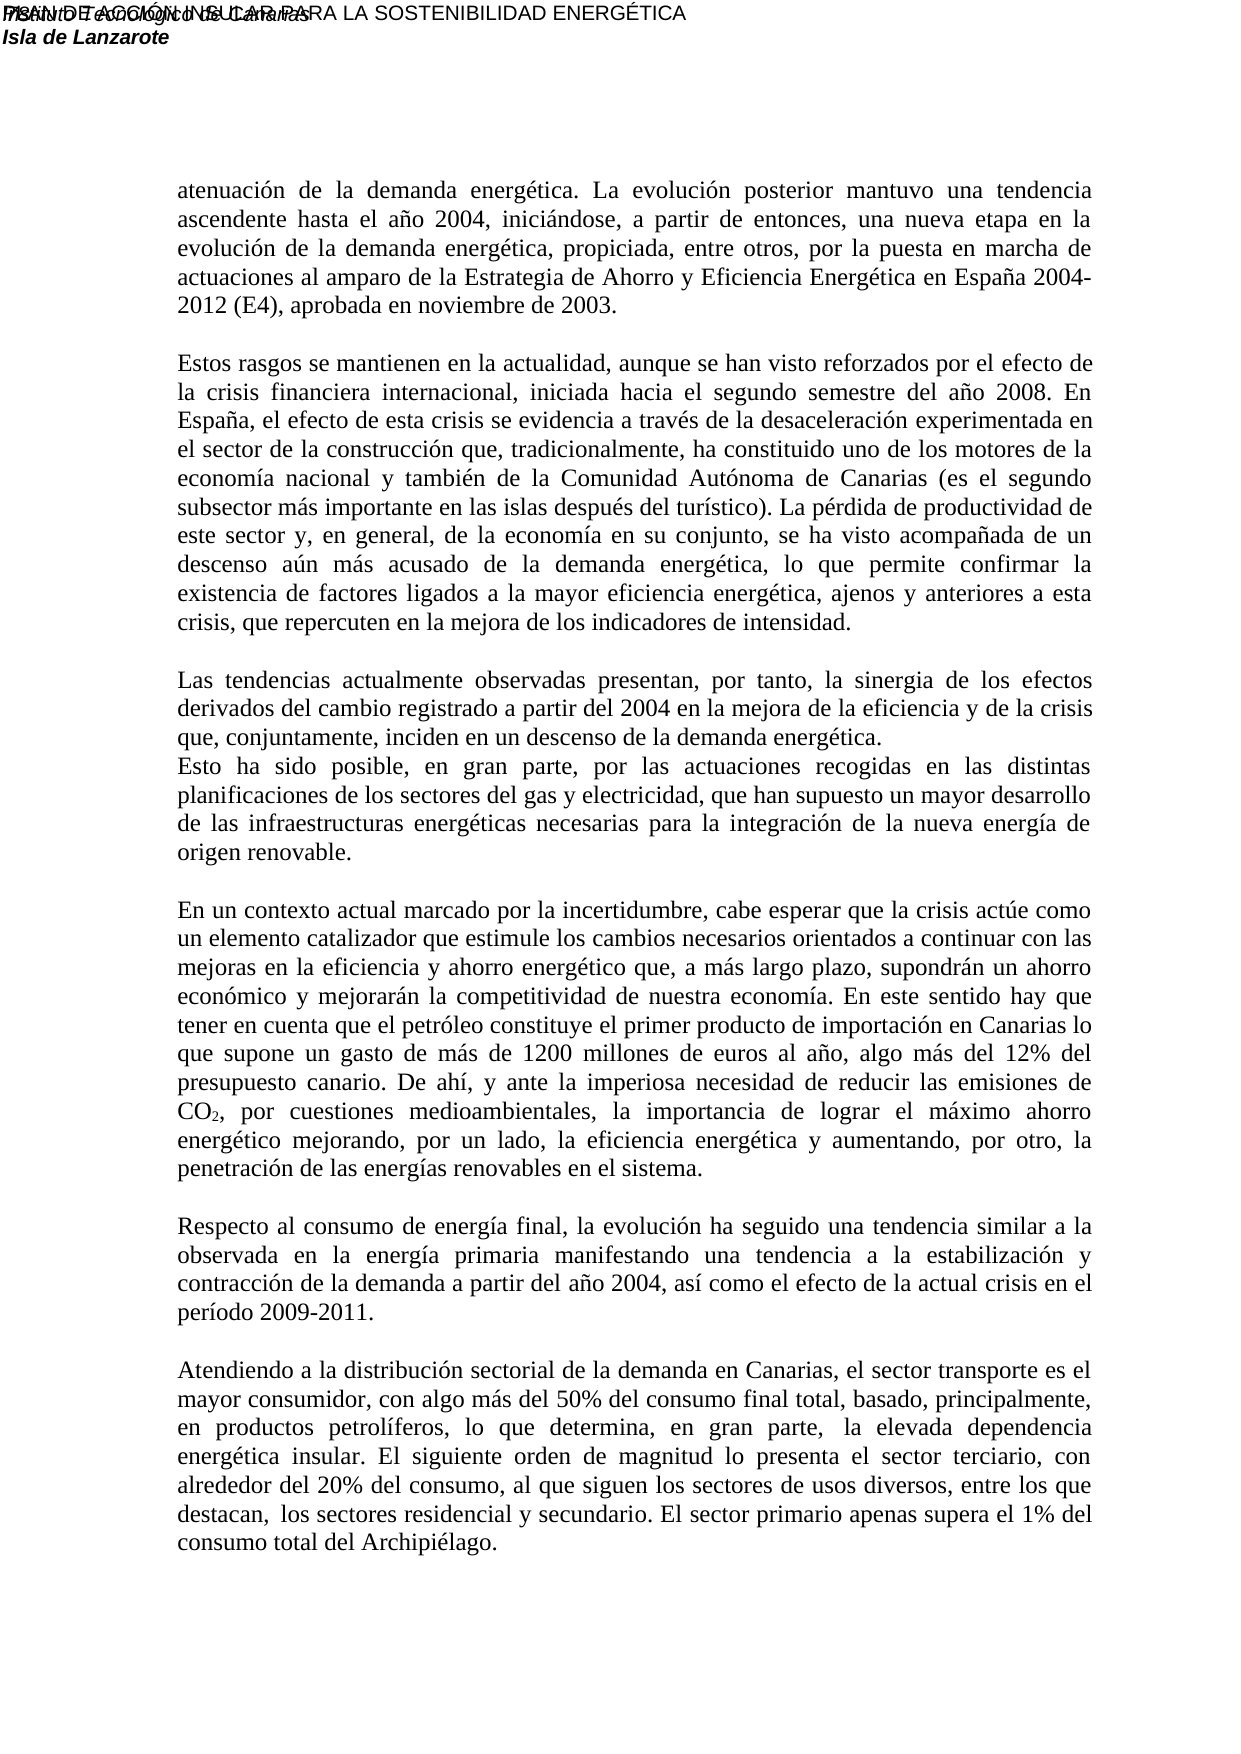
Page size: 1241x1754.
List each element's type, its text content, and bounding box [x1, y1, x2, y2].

text Estos rasgos se mantienen en la actualidad, aunque se han visto reforzados por el efecto de la crisis financiera internacional, iniciada hacia el segundo semestre del año 2008. En España, el efecto de esta crisis se evidencia a través de la desaceleración experimentada en el sector de la construcción que, tradicionalmente, ha constituido uno de los motores de la economía nacional y también de la Comunidad Autónoma de Canarias (es el segundo subsector más importante en las islas después del turístico). La pérdida de productividad de este sector y, en general, de la economía en su conjunto, se ha visto acompañada de un descenso aún más acusado de la demanda energética, lo que permite confirmar la existencia de factores ligados a la mayor eficiencia energética, ajenos y anteriores a esta crisis, que repercuten en la mejora de los indicadores de intensidad. [177, 348, 1093, 636]
text Las tendencias actualmente observadas presentan, por tanto, la sinergia de los efectos derivados del cambio registrado a partir del 2004 en la mejora de la eficiencia y de la crisis que, conjuntamente, inciden en un descenso de la demanda energética. [177, 665, 1093, 751]
text Esto ha sido posible, en gran parte, por las actuaciones recogidas en las distintas planificaciones de los sectores del gas y electricidad, que han supuesto un mayor desarrollo de las infraestructuras energéticas necesarias para la integración de la nueva energía de origen renovable. [177, 751, 1092, 866]
text Atendiendo a la distribución sectorial de la demanda en Canarias, el sector transporte es el mayor consumidor, con algo más del 50% del consumo final total, basado, principalmente, en productos petrolíferos, lo que determina, en gran parte, la elevada dependencia energética insular. El siguiente orden de magnitud lo presenta el sector terciario, con alrededor del 20% del consumo, al que siguen los sectores de usos diversos, entre los que destacan, los sectores residencial y secundario. El sector primario apenas supera el 1% del consumo total del Archipiélago. [177, 1355, 1092, 1556]
text atenuación de la demanda energética. La evolución posterior mantuvo una tendencia ascendente hasta el año 2004, iniciándose, a partir de entonces, una nueva etapa en la evolución de la demanda energética, propiciada, entre otros, por la puesta en marcha de actuaciones al amparo de la Estrategia de Ahorro y Eficiencia Energética en España 2004- 2012 (E4), aprobada en noviembre de 2003. [177, 176, 1093, 319]
text Respecto al consumo de energía final, la evolución ha seguido una tendencia similar a la observada en la energía primaria manifestando una tendencia a la estabilización y contracción de la demanda a partir del año 2004, así como el efecto de la actual crisis en el período 2009-2011. [177, 1211, 1093, 1326]
text En un contexto actual marcado por la incertidumbre, cabe esperar que la crisis actúe como un elemento catalizador que estimule los cambios necesarios orientados a continuar con las mejoras en la eficiencia y ahorro energético que, a más largo plazo, supondrán un ahorro económico y mejorarán la competitividad de nuestra economía. En este sentido hay que tener en cuenta que el petróleo constituye el primer producto de importación en Canarias lo que supone un gasto de más de 1200 millones de euros al año, algo más del 12% del presupuesto canario. De ahí, y ante la imperiosa necesidad de reducir las emisiones de CO2, por cuestiones medioambientales, la importancia de lograr el máximo ahorro energético mejorando, por un lado, la eficiencia energética y aumentando, por otro, la penetración de las energías renovables en el sistema. [177, 895, 1092, 1182]
